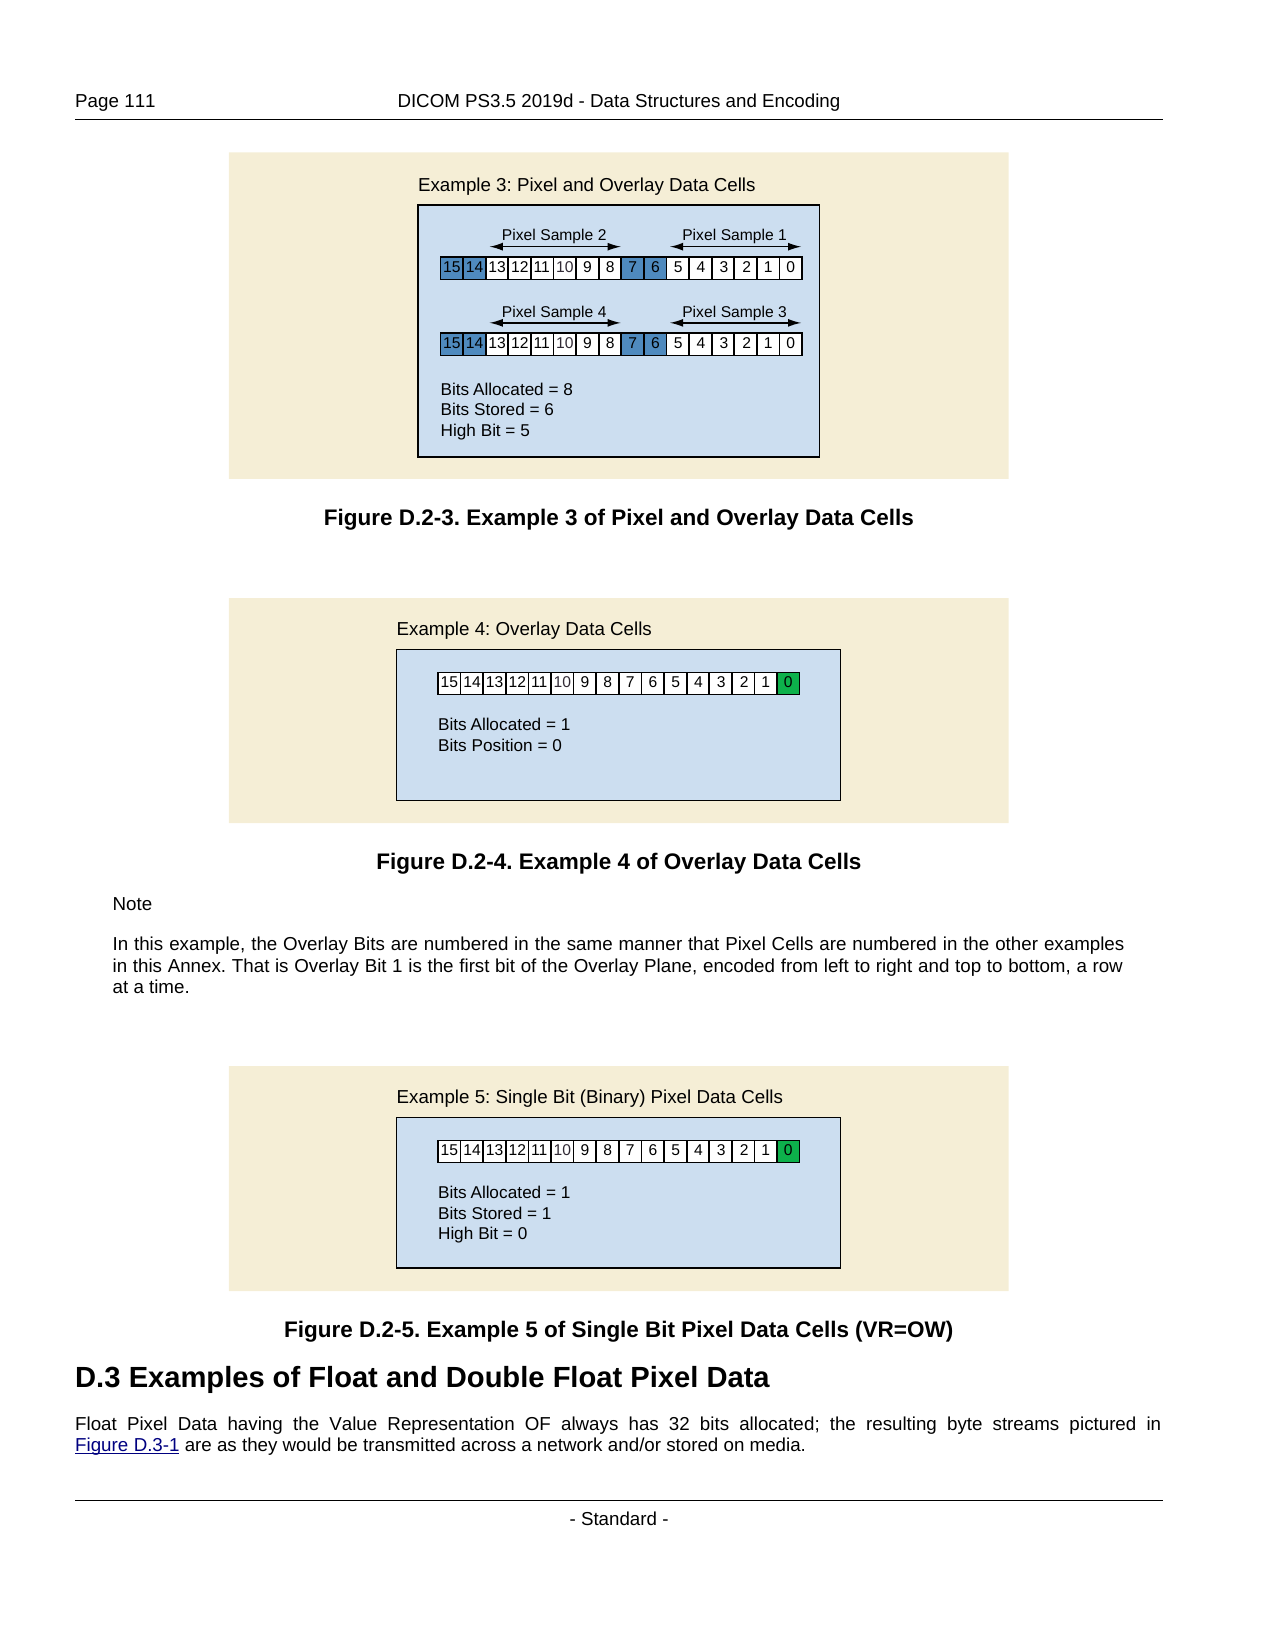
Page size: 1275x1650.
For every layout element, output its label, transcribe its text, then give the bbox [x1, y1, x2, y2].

text In this example, the Overlay Bits are numbered in the same manner that Pixel Cells are numbered in the other examples in this Annex. That is Overlay Bit 1 is the first bit of the Overlay Plane, encoded from left to right and top to bottom, a row at a time. [112, 933, 1125, 997]
text Figure D.2-5. Example 5 of Single Bit Pixel Data Cells (VR=OW) [75, 1316, 1162, 1342]
text D.3 Examples of Float and Double Float Pixel Data [75, 1360, 1162, 1394]
text Note [112, 892, 1125, 914]
text Figure D.2-3. Example 3 of Pixel and Overlay Data Cells [75, 504, 1162, 529]
text Float Pixel Data having the Value Representation OF always has 32 bits allocated; the resulting byte streams pictured in Figure D.3-1 are as they would be transmitted across a network and/or stored on media. [75, 1413, 1162, 1456]
text Figure D.2-4. Example 4 of Overlay Data Cells [75, 848, 1162, 874]
